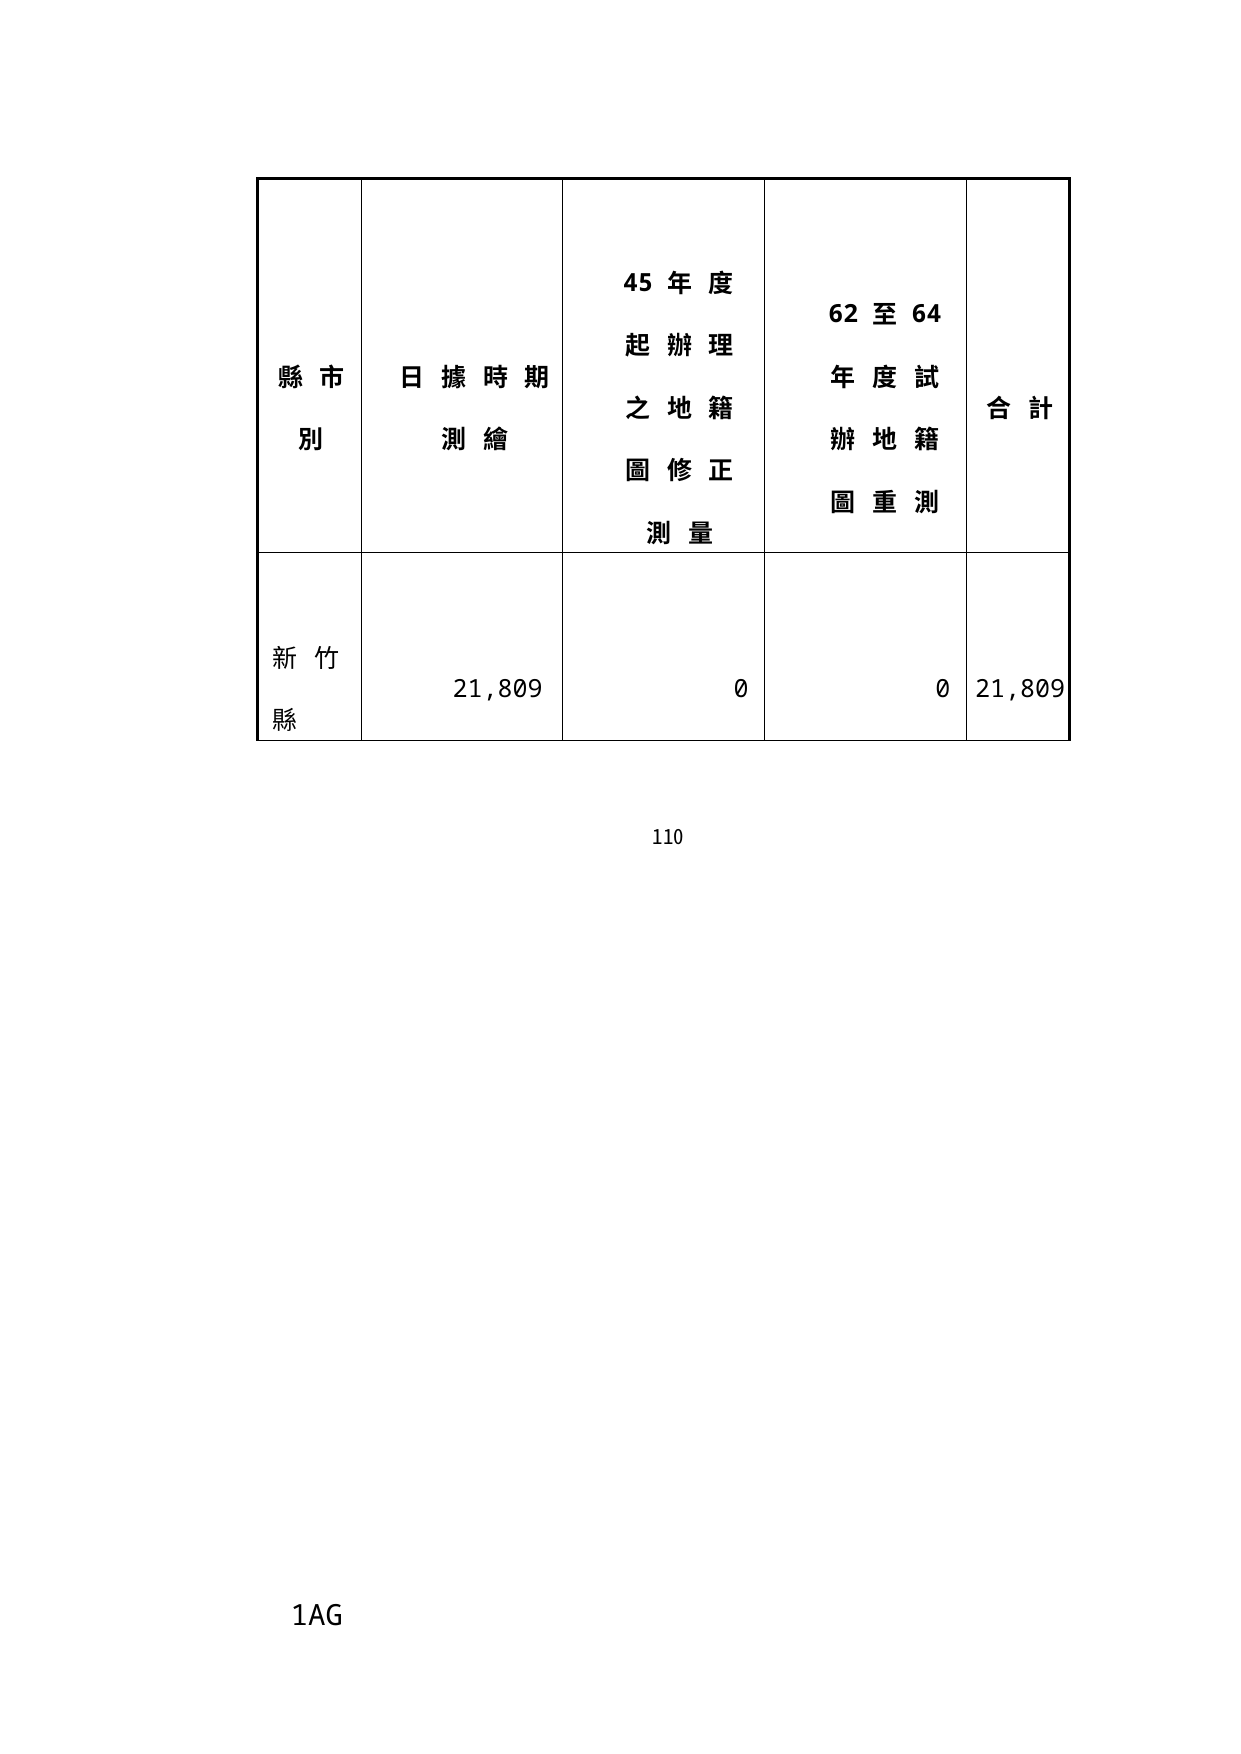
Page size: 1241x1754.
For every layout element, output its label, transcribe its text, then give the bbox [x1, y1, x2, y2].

table_header 日據時期測繪 [362, 180, 562, 552]
table_header 合計 [967, 180, 1068, 552]
table_cell 21,809 [967, 553, 1068, 740]
table_header 45年度起辦理之地籍圖修正測量 [563, 180, 764, 552]
table_header 縣市別 [259, 180, 361, 552]
table_cell 0 [765, 553, 966, 740]
table_cell 新竹縣 [259, 553, 361, 740]
table_header 62至64年度試辦地籍圖重測 [765, 180, 966, 552]
table_cell 0 [563, 553, 764, 740]
table_cell 21,809 [362, 553, 562, 740]
